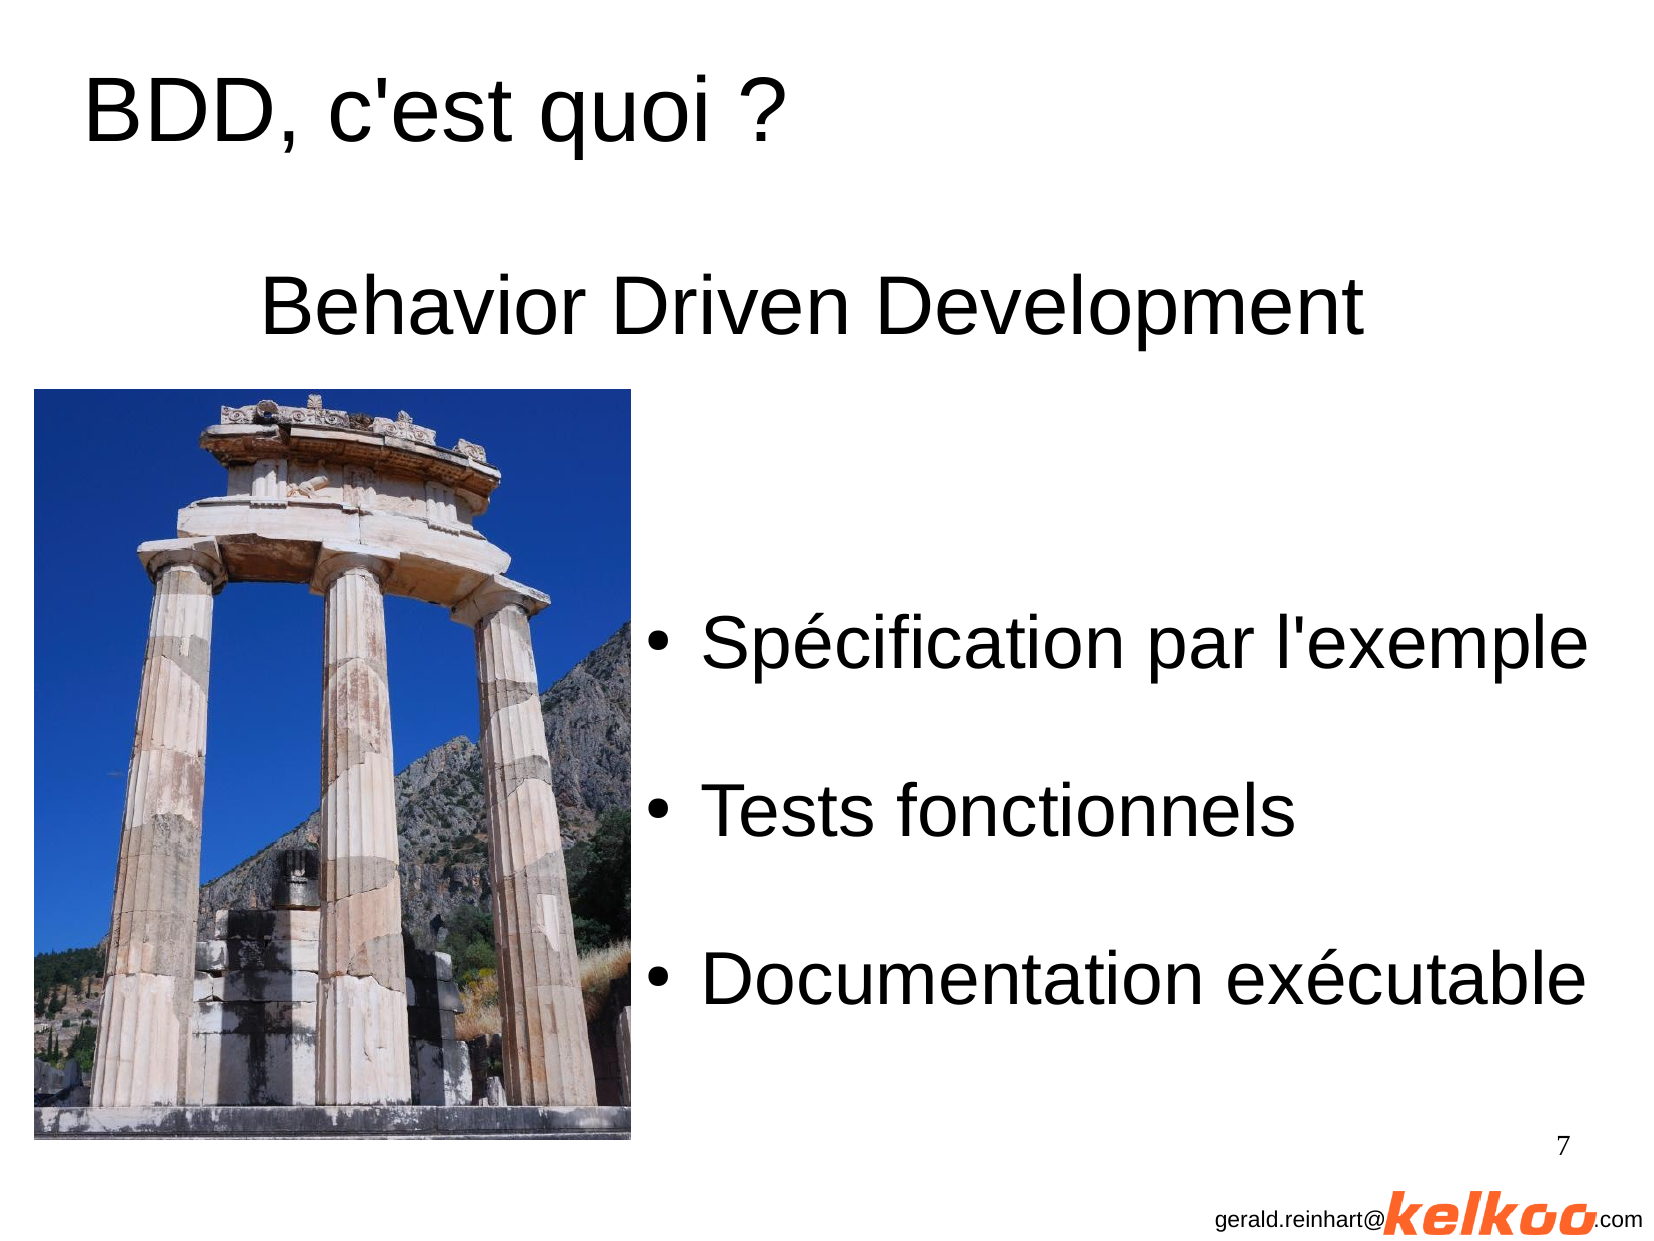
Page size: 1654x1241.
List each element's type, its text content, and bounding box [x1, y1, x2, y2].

text_box gerald.reinhart@ .com [1193, 1199, 1654, 1241]
title BDD, c'est quoi ? [82, 5, 1571, 213]
picture [34, 389, 631, 1141]
text_box Behavior Driven Development [244, 252, 1381, 361]
text_box Spécification par l'exemple Tests fonctionnels Documentation exécutable [631, 435, 1651, 1081]
picture [1383, 1191, 1597, 1199]
